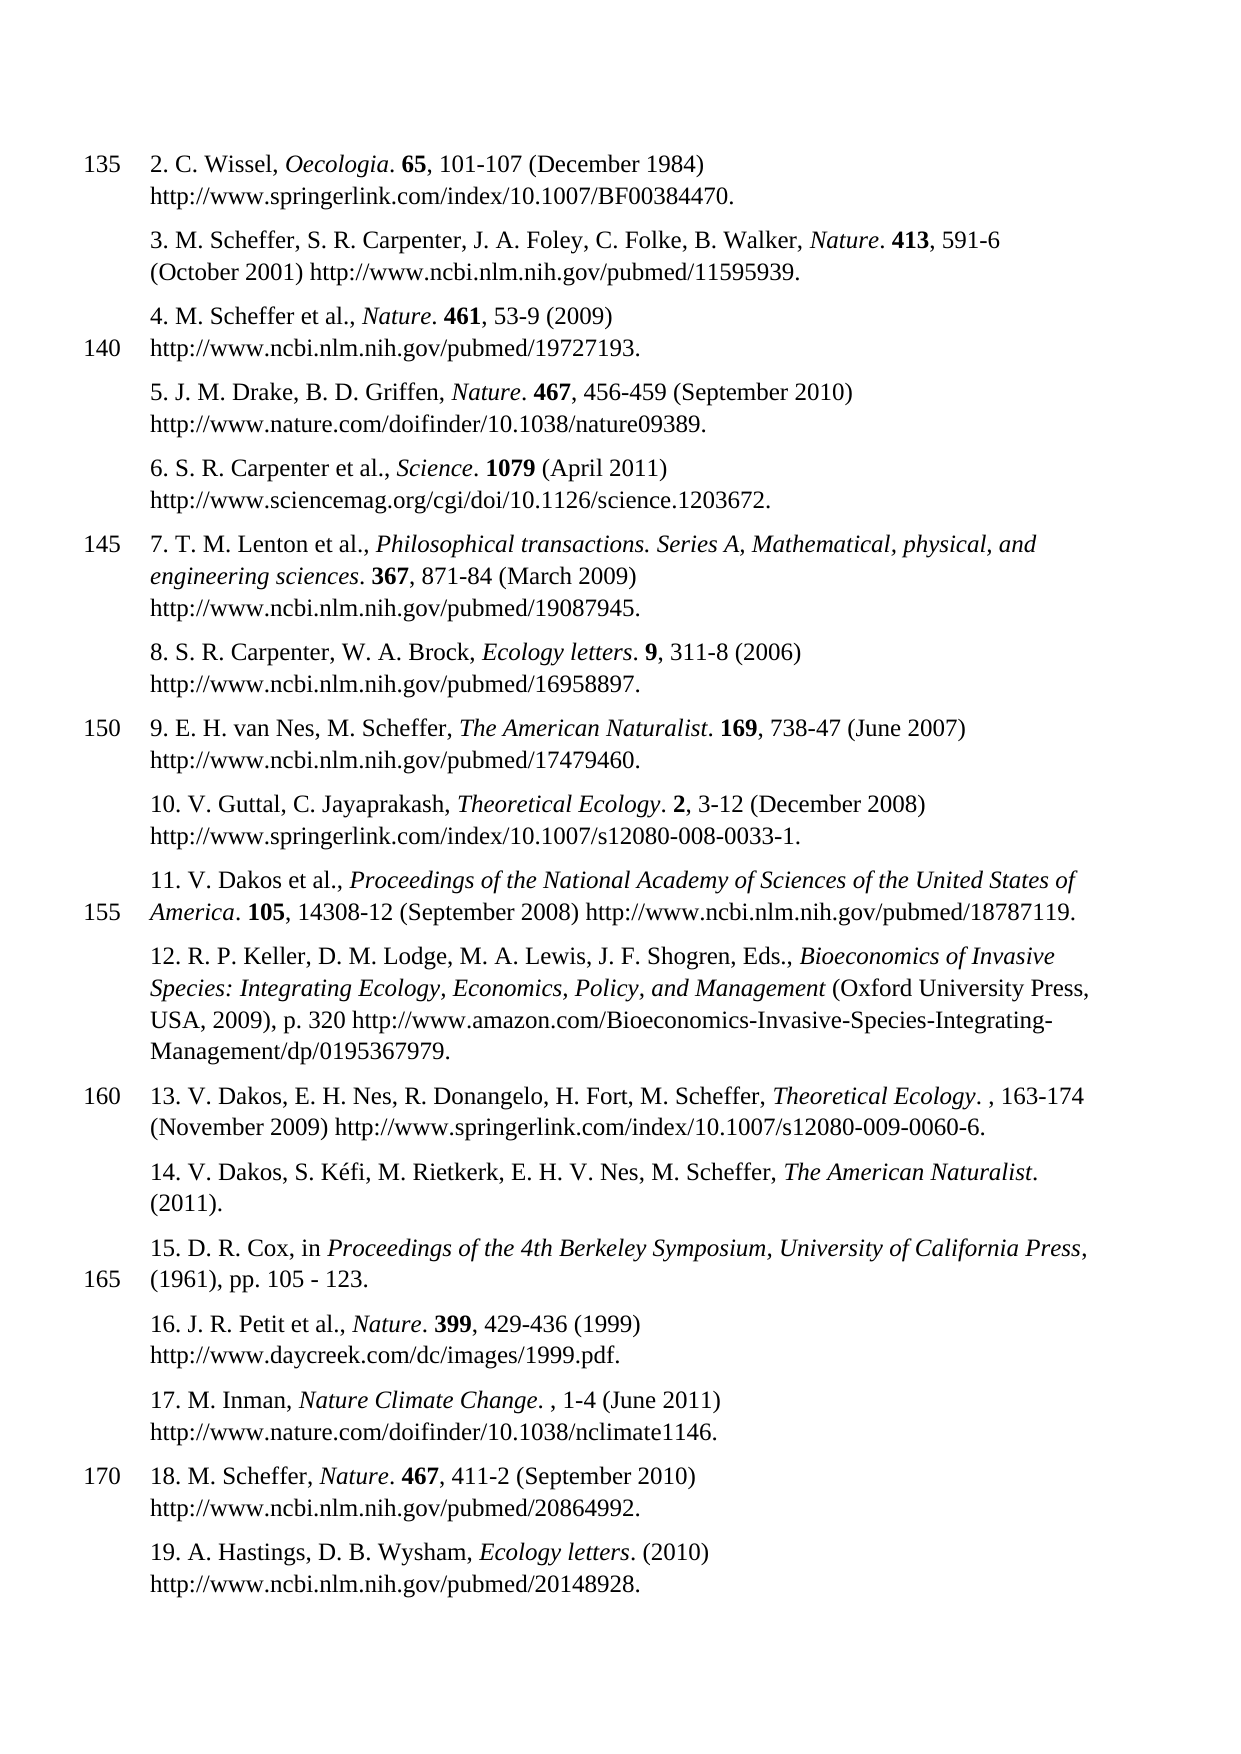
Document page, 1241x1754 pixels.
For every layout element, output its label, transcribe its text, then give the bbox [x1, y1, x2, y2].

text 11. V. Dakos et al., Proceedings of the National Academy of Sciences of the United States of America. 105, 14308-12 (September 2008) http://www.ncbi.nlm.nih.gov/pubmed/18787119. [150, 866, 1090, 926]
text 17. M. Inman, Nature Climate Change. , 1-4 (June 2011) http://www.nature.com/doifinder/10.1038/nclimate1146. [150, 1386, 1090, 1445]
text 2. C. Wissel, Oecologia. 65, 101-107 (December 1984) http://www.springerlink.com/index/10.1007/BF00384470. [150, 150, 1090, 209]
text 7. T. M. Lenton et al., Philosophical transactions. Series A, Mathematical, physical, and engineering sciences. 367, 871-84 (March 2009) http://www.ncbi.nlm.nih.gov/pubmed/19087945. [150, 530, 1090, 621]
text 10. V. Guttal, C. Jayaprakash, Theoretical Ecology. 2, 3-12 (December 2008) http://www.springerlink.com/index/10.1007/s12080-008-0033-1. [150, 790, 1090, 849]
text 8. S. R. Carpenter, W. A. Brock, Ecology letters. 9, 311-8 (2006) http://www.ncbi.nlm.nih.gov/pubmed/16958897. [150, 638, 1090, 697]
text 13. V. Dakos, E. H. Nes, R. Donangelo, H. Fort, M. Scheffer, Theoretical Ecology. , 163-174 (November 2009) http://www.springerlink.com/index/10.1007/s12080-009-0060-6. [150, 1082, 1090, 1141]
text 15. D. R. Cox, in Proceedings of the 4th Berkeley Symposium, University of California Press, (1961), pp. 105 - 123. [150, 1234, 1090, 1293]
text 18. M. Scheffer, Nature. 467, 411-2 (September 2010) http://www.ncbi.nlm.nih.gov/pubmed/20864992. [150, 1462, 1090, 1521]
text 9. E. H. van Nes, M. Scheffer, The American Naturalist. 169, 738-47 (June 2007) http://www.ncbi.nlm.nih.gov/pubmed/17479460. [150, 714, 1090, 773]
text 12. R. P. Keller, D. M. Lodge, M. A. Lewis, J. F. Shogren, Eds., Bioeconomics of Invasive Species: Integrating Ecology, Economics, Policy, and Management (Oxford University Press, USA, 2009), p. 320 http://www.amazon.com/Bioeconomics-Invasive-Species-Integrating-Management/dp/0195367979. [150, 942, 1090, 1065]
text 3. M. Scheffer, S. R. Carpenter, J. A. Foley, C. Folke, B. Walker, Nature. 413, 591-6 (October 2001) http://www.ncbi.nlm.nih.gov/pubmed/11595939. [150, 226, 1090, 286]
text 4. M. Scheffer et al., Nature. 461, 53-9 (2009) http://www.ncbi.nlm.nih.gov/pubmed/19727193. [150, 302, 1090, 362]
text 16. J. R. Petit et al., Nature. 399, 429-436 (1999) http://www.daycreek.com/dc/images/1999.pdf. [150, 1310, 1090, 1369]
text 19. A. Hastings, D. B. Wysham, Ecology letters. (2010) http://www.ncbi.nlm.nih.gov/pubmed/20148928. [150, 1538, 1090, 1597]
text 5. J. M. Drake, B. D. Griffen, Nature. 467, 456-459 (September 2010) http://www.nature.com/doifinder/10.1038/nature09389. [150, 378, 1090, 438]
text 14. V. Dakos, S. Kéfi, M. Rietkerk, E. H. V. Nes, M. Scheffer, The American Naturalist. (2011). [150, 1158, 1090, 1217]
text 6. S. R. Carpenter et al., Science. 1079 (April 2011) http://www.sciencemag.org/cgi/doi/10.1126/science.1203672. [150, 454, 1090, 514]
